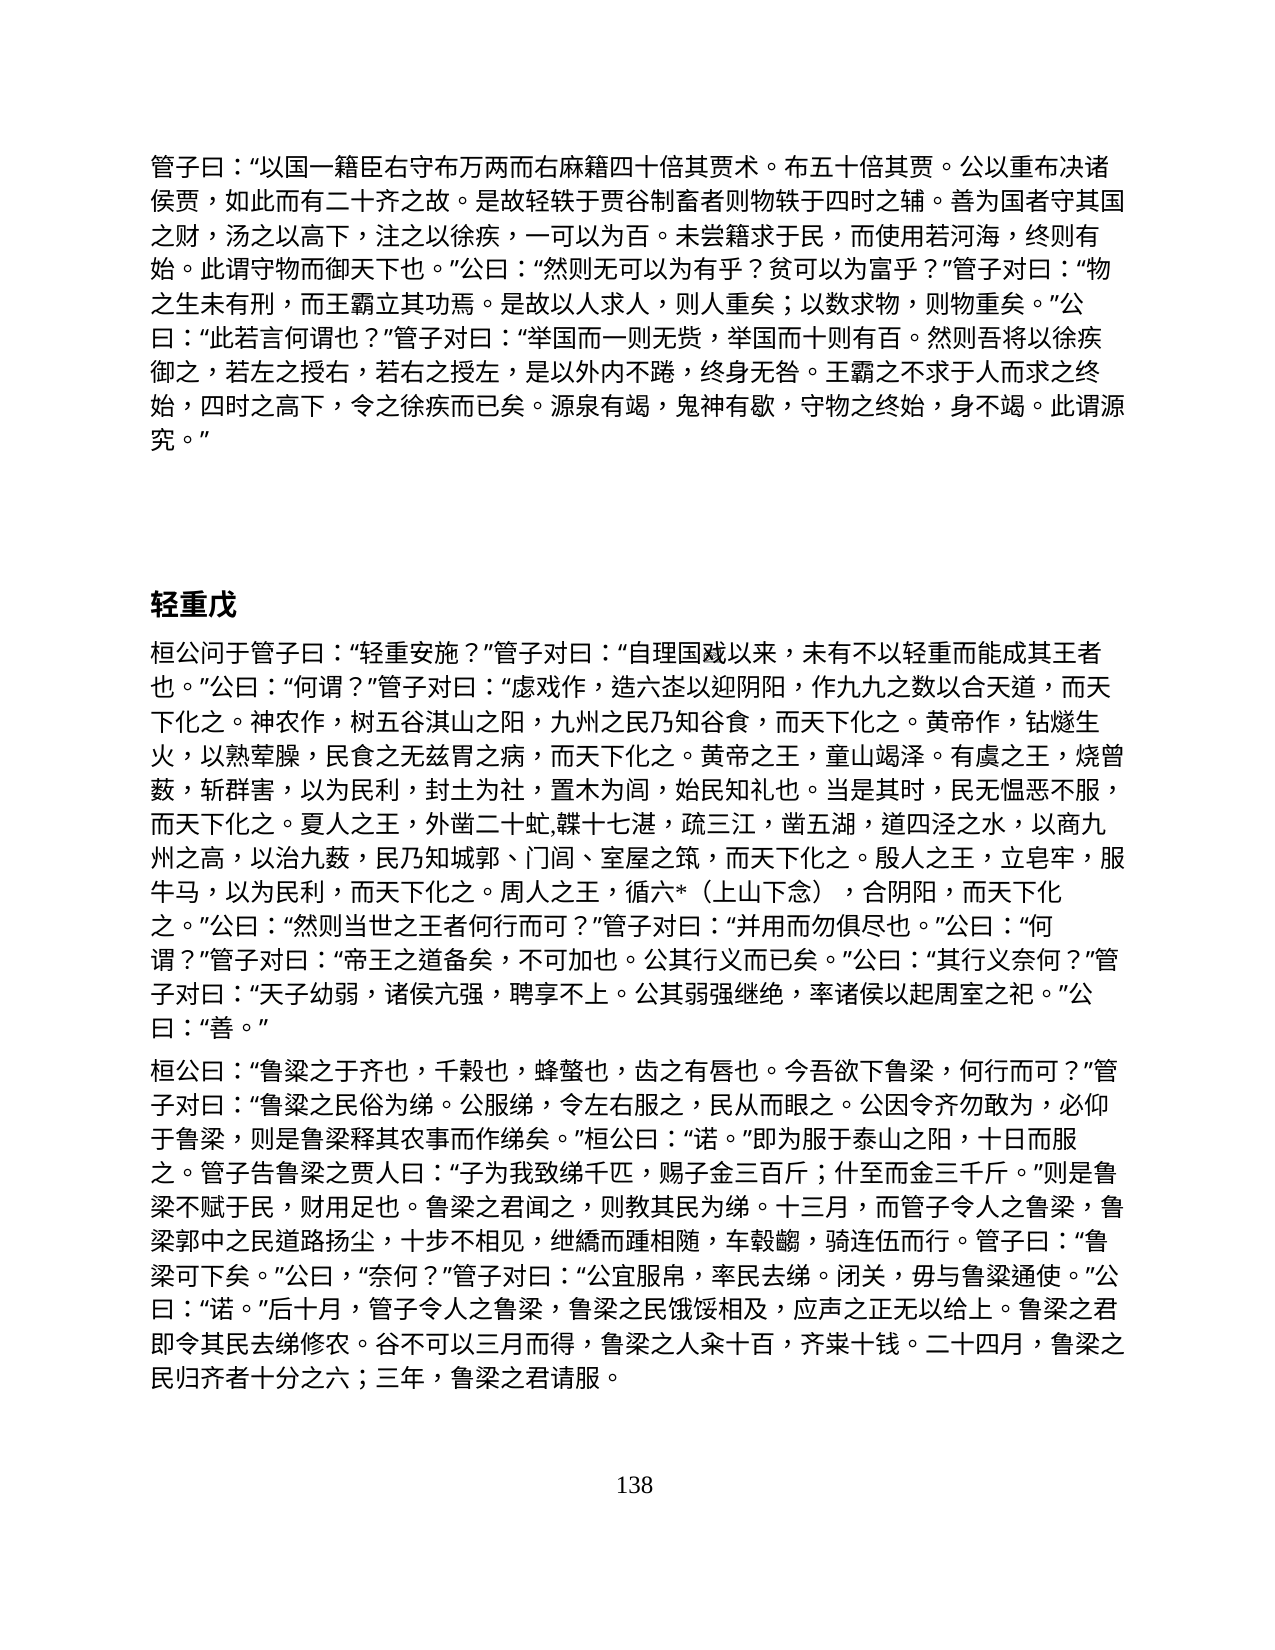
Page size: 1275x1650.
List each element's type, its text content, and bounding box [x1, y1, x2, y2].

text 管子曰：“以国一籍臣右守布万两而右麻籍四十倍其贾术。布五十倍其贾。公以重布决诸侯贾，如此而有二十齐之故。是故轻轶于贾谷制畜者则物轶于四时之辅。善为国者守其国之财，汤之以高下，注之以徐疾，一可以为百。未尝籍求于民，而使用若河海，终则有始。此谓守物而御天下也。”公曰：“然则无可以为有乎？贫可以为富乎？”管子对曰：“物之生未有刑，而王霸立其功焉。是故以人求人，则人重矣；以数求物，则物重矣。”公曰：“此若言何谓也？”管子对曰：“举国而一则无赀，举国而十则有百。然则吾将以徐疾御之，若左之授右，若右之授左，是以外内不踡，终身无咎。王霸之不求于人而求之终始，四时之高下，令之徐疾而已矣。源泉有竭，鬼神有歇，守物之终始，身不竭。此谓源究。” [150, 150, 1125, 457]
text 桓公问于管子曰：“轻重安施？”管子对曰：“自理国戏以来，未有不以轻重而能成其王者也。”公曰：“何谓？”管子对曰：“虙戏作，造六峜以迎阴阳，作九九之数以合天道，而天下化之。神农作，树五谷淇山之阳，九州之民乃知谷食，而天下化之。黄帝作，钻燧生火，以熟荤臊，民食之无兹胃之病，而天下化之。黄帝之王，童山竭泽。有虞之王，烧曾薮，斩群害，以为民利，封土为社，置木为闾，始民知礼也。当是其时，民无愠恶不服，而天下化之。夏人之王，外凿二十虻,韘十七湛，疏三江，凿五湖，道四泾之水，以商九州之高，以治九薮，民乃知城郭、门闾、室屋之筑，而天下化之。殷人之王，立皂牢，服牛马，以为民利，而天下化之。周人之王，循六*（上山下念），合阴阳，而天下化之。”公曰：“然则当世之王者何行而可？”管子对曰：“并用而勿俱尽也。”公曰：“何谓？”管子对曰：“帝王之道备矣，不可加也。公其行义而已矣。”公曰：“其行义奈何？”管子对曰：“天子幼弱，诸侯亢强，聘享不上。公其弱强继绝，率诸侯以起周室之祀。”公曰：“善。” [150, 636, 1125, 1045]
subtitle 轻重戊 [150, 584, 1125, 623]
text 桓公曰：“鲁粱之于齐也，千榖也，蜂螫也，齿之有唇也。今吾欲下鲁梁，何行而可？”管子对曰：“鲁粱之民俗为绨。公服绨，令左右服之，民从而眼之。公因令齐勿敢为，必仰于鲁梁，则是鲁梁释其农事而作绨矣。”桓公曰：“诺。”即为服于泰山之阳，十日而服之。管子告鲁梁之贾人曰：“子为我致绨千匹，赐子金三百斤；什至而金三千斤。”则是鲁梁不赋于民，财用足也。鲁梁之君闻之，则教其民为绨。十三月，而管子令人之鲁梁，鲁梁郭中之民道路扬尘，十步不相见，绁繑而踵相随，车毂齺，骑连伍而行。管子曰：“鲁梁可下矣。”公曰，“奈何？”管子对曰：“公宜服帛，率民去绨。闭关，毋与鲁粱通使。”公曰：“诺。”后十月，管子令人之鲁梁，鲁梁之民饿馁相及，应声之正无以给上。鲁梁之君即令其民去绨修农。谷不可以三月而得，鲁梁之人籴十百，齐粜十钱。二十四月，鲁梁之民归齐者十分之六；三年，鲁梁之君请服。 [150, 1054, 1125, 1394]
